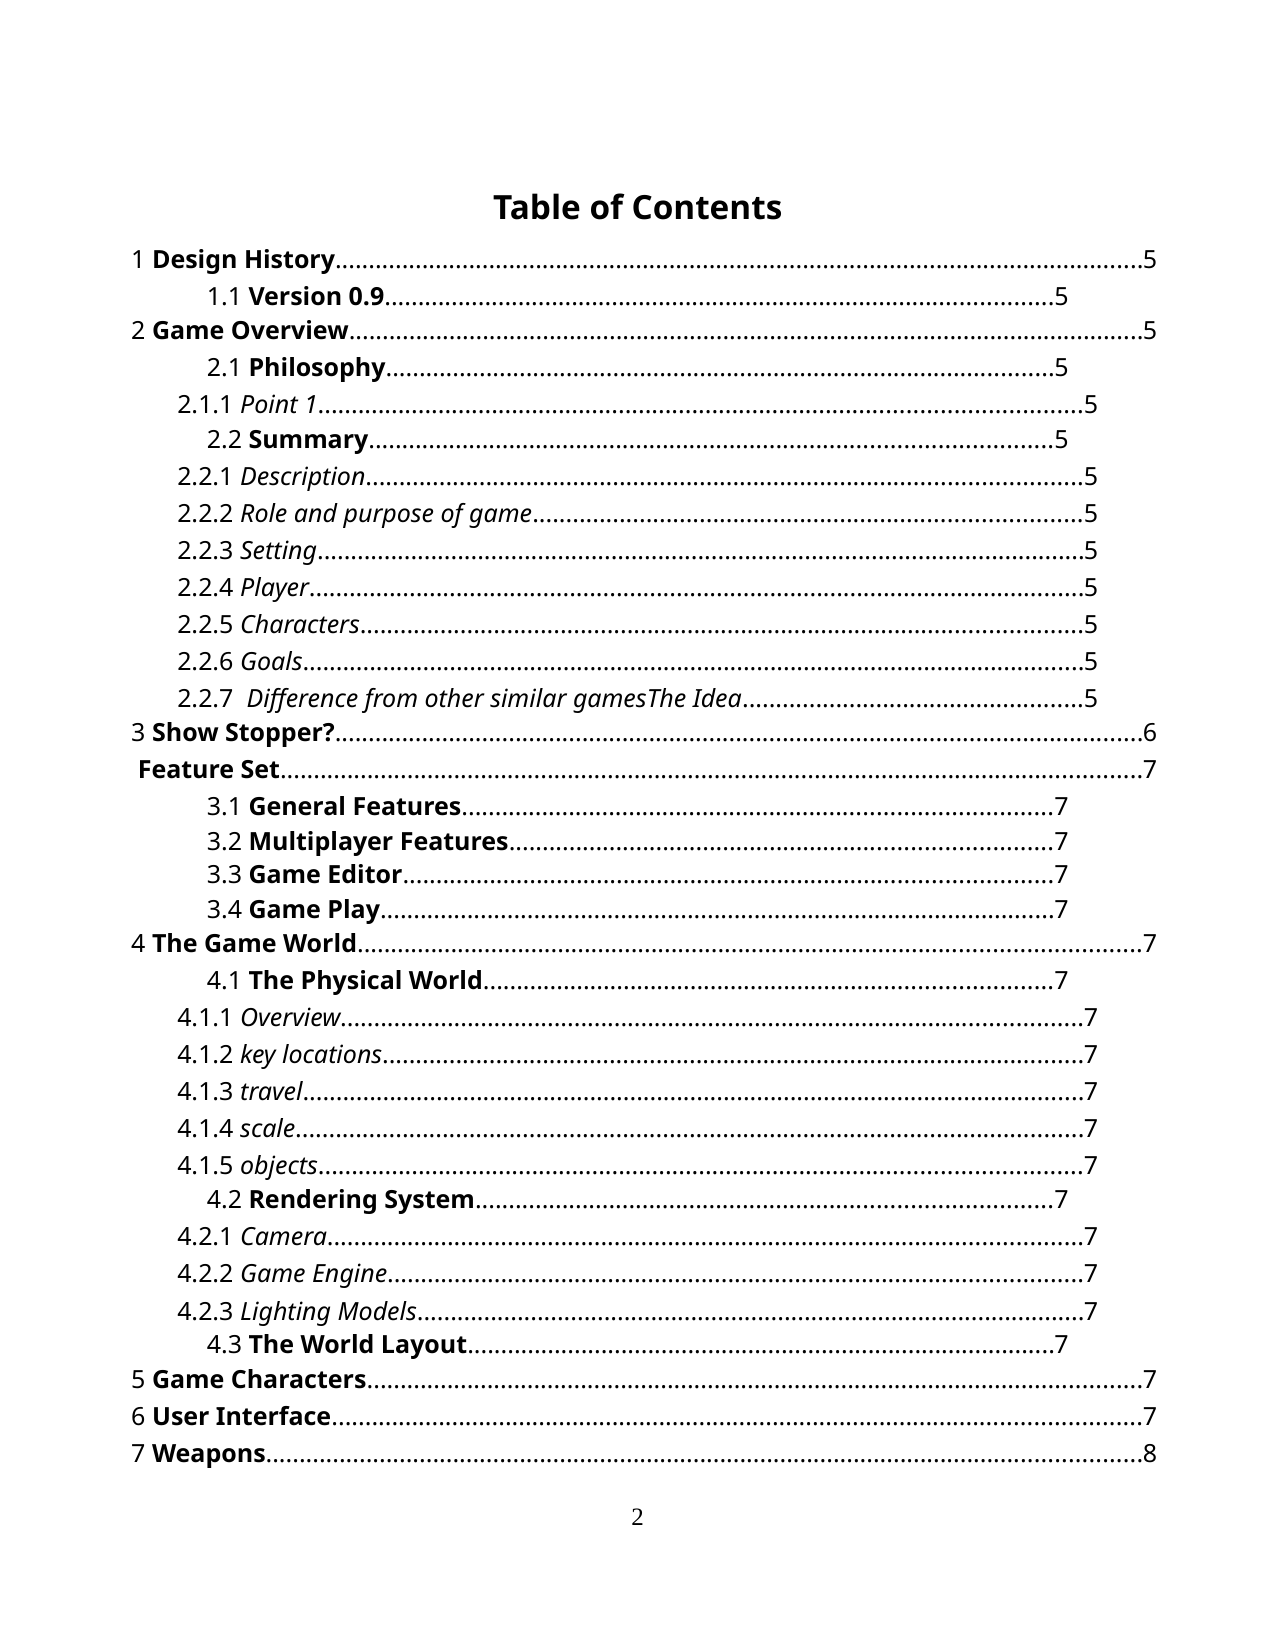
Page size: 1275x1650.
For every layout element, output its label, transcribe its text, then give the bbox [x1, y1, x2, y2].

text 3.4 Game Play 7 [207, 891, 1157, 925]
text 4.2.2 Game Engine 7 [177, 1256, 1157, 1290]
text 4.1 The Physical World 7 [207, 962, 1157, 996]
text 4.1.4 scale 7 [177, 1111, 1157, 1145]
text 2.2.6 Goals 5 [177, 644, 1157, 678]
text 2.2 Summary 5 [207, 421, 1157, 455]
text 4.1.5 objects 7 [177, 1148, 1157, 1182]
text 4.1.3 travel 7 [177, 1074, 1157, 1108]
text 4.1.2 key locations 7 [177, 1037, 1157, 1071]
text 3.3 Game Editor 7 [207, 857, 1157, 891]
text 2.1.1 Point 1 5 [177, 387, 1157, 421]
text 2 Game Overview 5 [118, 313, 1157, 347]
text 5 Game Characters 7 [118, 1361, 1157, 1395]
text 4.2.1 Camera 7 [177, 1219, 1157, 1253]
text 1 Design History 5 [118, 242, 1157, 276]
text 4.3 The World Layout 7 [207, 1327, 1157, 1361]
text 3.2 Multiplayer Features 7 [207, 823, 1157, 857]
text 2.2.2 Role and purpose of game 5 [177, 495, 1157, 529]
text 4.1.1 Overview 7 [177, 999, 1157, 1033]
text 6 User Interface 7 [118, 1398, 1157, 1432]
text 3.1 General Features 7 [207, 789, 1157, 823]
text 3 Show Stopper? 6 [118, 715, 1157, 749]
text 4.2 Rendering System 7 [207, 1182, 1157, 1216]
text 2.2.3 Setting 5 [177, 532, 1157, 567]
subtitle Table of Contents [118, 184, 1157, 229]
text 4 The Game World 7 [118, 925, 1157, 959]
text 4.2.3 Lighting Models 7 [177, 1293, 1157, 1327]
text 7 Weapons 8 [118, 1435, 1157, 1469]
text Feature Set 7 [118, 752, 1157, 786]
text 2.2.5 Characters 5 [177, 607, 1157, 641]
text 2.2.7 Difference from other similar gamesThe Idea 5 [177, 681, 1157, 715]
text 2.1 Philosophy 5 [207, 350, 1157, 384]
text 1.1 Version 0.9 5 [207, 279, 1157, 313]
text 2.2.4 Player 5 [177, 569, 1157, 604]
text 2.2.1 Description 5 [177, 458, 1157, 492]
